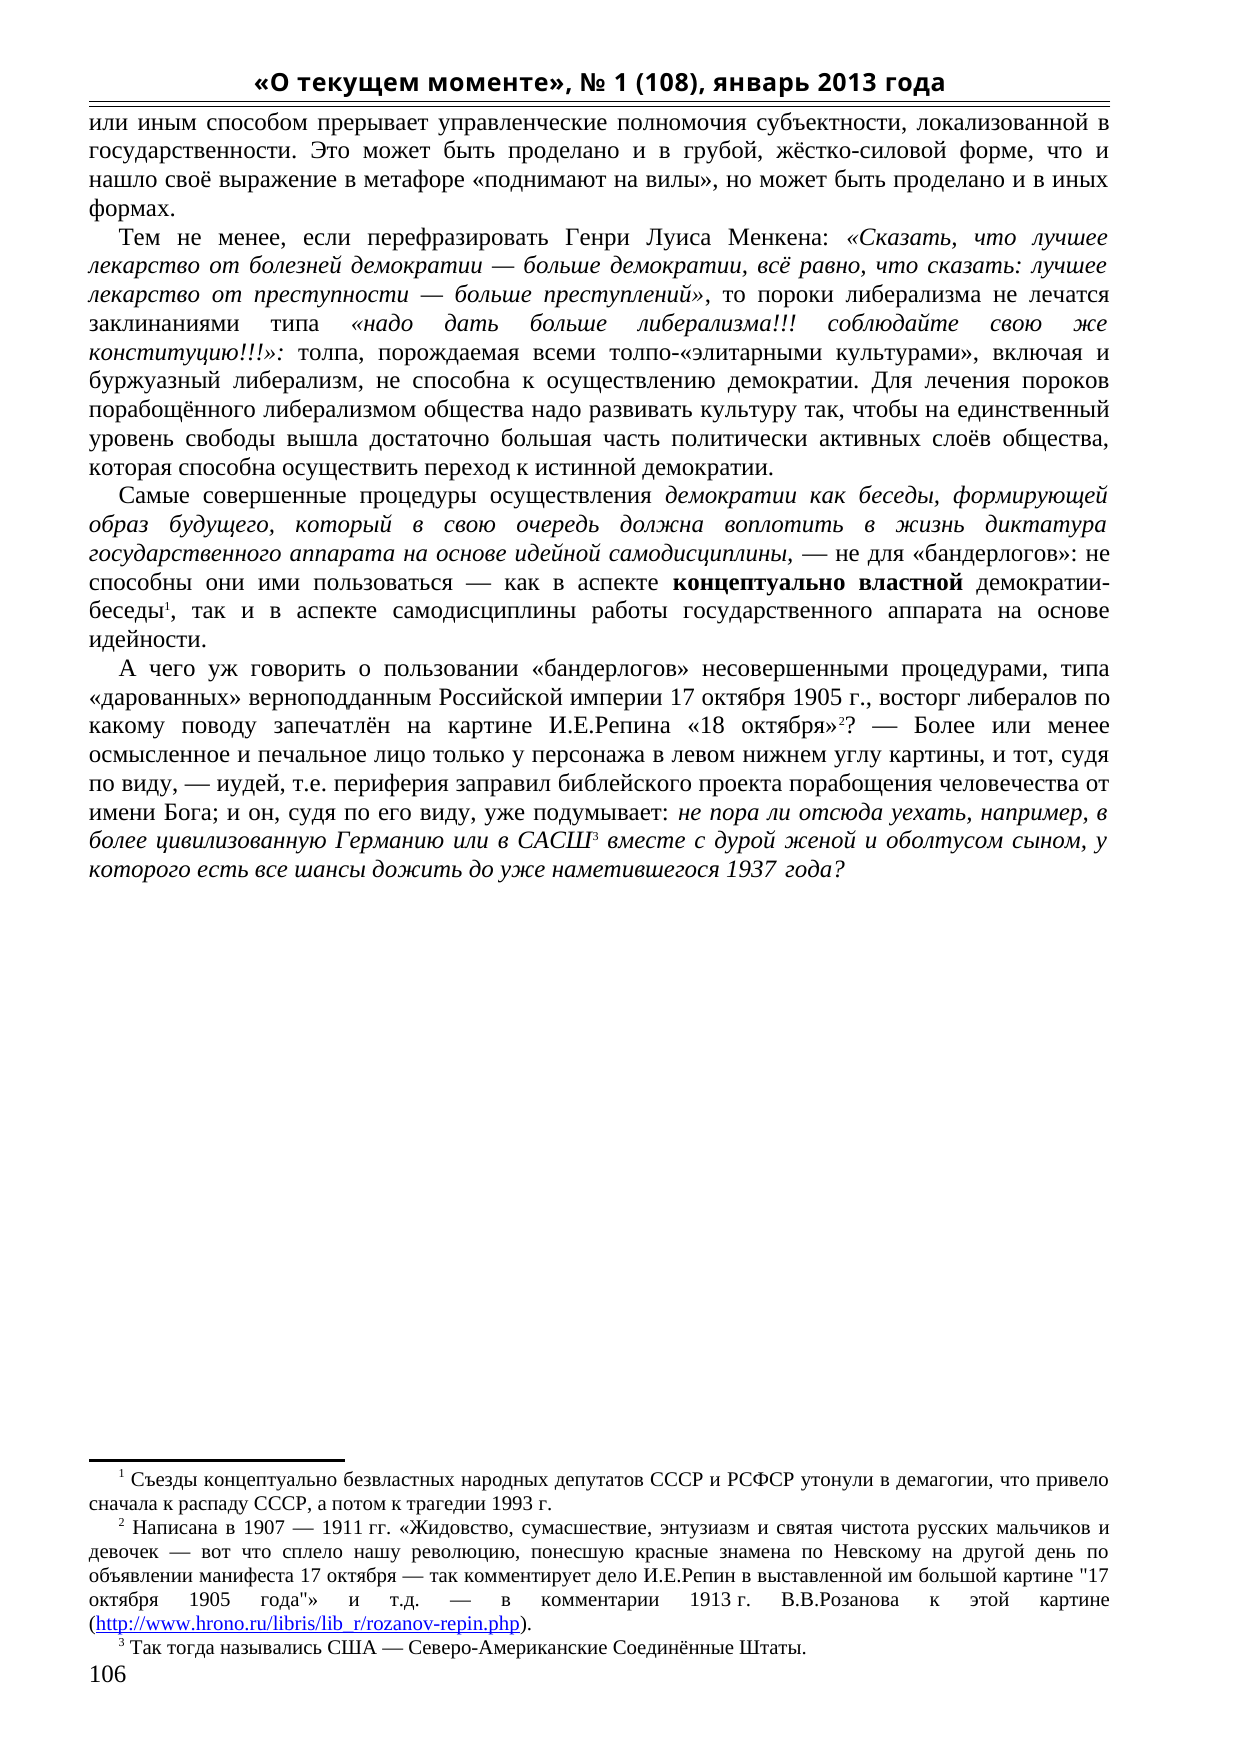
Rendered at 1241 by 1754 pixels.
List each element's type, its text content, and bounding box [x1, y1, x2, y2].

text Съезды концептуально безвластных народных депутатов СССР и РСФСР утонули в демагогии, что привело сначала к распаду СССР, а потом к трагедии 1993 г. [89, 1467, 1110, 1515]
text Написана в 1907 — 1911 гг. «Жидовство, сумасшествие, энтузиазм и святая чистота русских мальчиков и девочек — вот что сплело нашу революцию, понесшую красные знамена по Невскому на другой день по объявлении манифеста 17 октября — так комментирует дело И.Е.Репин в выставленной им большой картине "17 октября 1905 года"» и т.д. — в комментарии 1913 г. В.В.Розанова к этой картине (http://www.hrono.ru/libris/lib_r/rozanov-repin.php). [89, 1515, 1110, 1635]
text Тем не менее, если перефразировать Генри Луиса Менкена: «Сказать, что лучшее лекарство от болезней демократии — больше демократии, всё равно, что сказать: лучшее лекарство от преступности — больше преступлений», то пороки либерализма не лечатся заклинаниями типа «надо дать больше либерализма!!! соблюдайте свою же конституцию!!!»: толпа, порождаемая всеми толпо-«элитарными культурами», включая и буржуазный либерализм, не способна к осуществлению демократии. Для лечения пороков порабощённого либерализмом общества надо развивать культуру так, чтобы на единственный уровень свободы вышла достаточно большая часть политически активных слоёв общества, которая способна осуществить переход к истинной демократии. [89, 222, 1110, 480]
text Так тогда назывались США — Северо-Американские Соединённые Штаты. [89, 1635, 1110, 1659]
text Самые совершенные процедуры осуществления демократии как беседы, формирующей образ будущего, который в свою очередь должна воплотить в жизнь диктатура государственного аппарата на основе идейной самодисциплины, — не для «бандерлогов»: не способны они ими пользоваться — как в аспекте концептуально властной демократии-беседы, так и в аспекте самодисциплины работы государственного аппарата на основе идейности. [89, 480, 1110, 653]
text А чего уж говорить о пользовании «бандерлогов» несовершенными процедурами, типа «дарованных» верноподданным Российской империи 17 октября 1905 г., восторг либералов по какому поводу запечатлён на картине И.Е.Репина «18 октября»? — Более или менее осмысленное и печальное лицо только у персонажа в левом нижнем углу картины, и тот, судя по виду, — иудей, т.е. периферия заправил библейского проекта порабощения человечества от имени Бога; и он, судя по его виду, уже подумывает: не пора ли отсюда уехать, например, в более цивилизованную Германию или в САСШ вместе с дурой женой и оболтусом сыном, у которого есть все шансы дожить до уже наметившегося 1937 года? [89, 653, 1110, 883]
text или иным способом прерывает управленческие полномочия субъектности, локализованной в государственности. Это может быть проделано и в грубой, жёстко-силовой форме, что и нашло своё выражение в метафоре «поднимают на вилы», но может быть проделано и в иных формах. [89, 107, 1110, 222]
